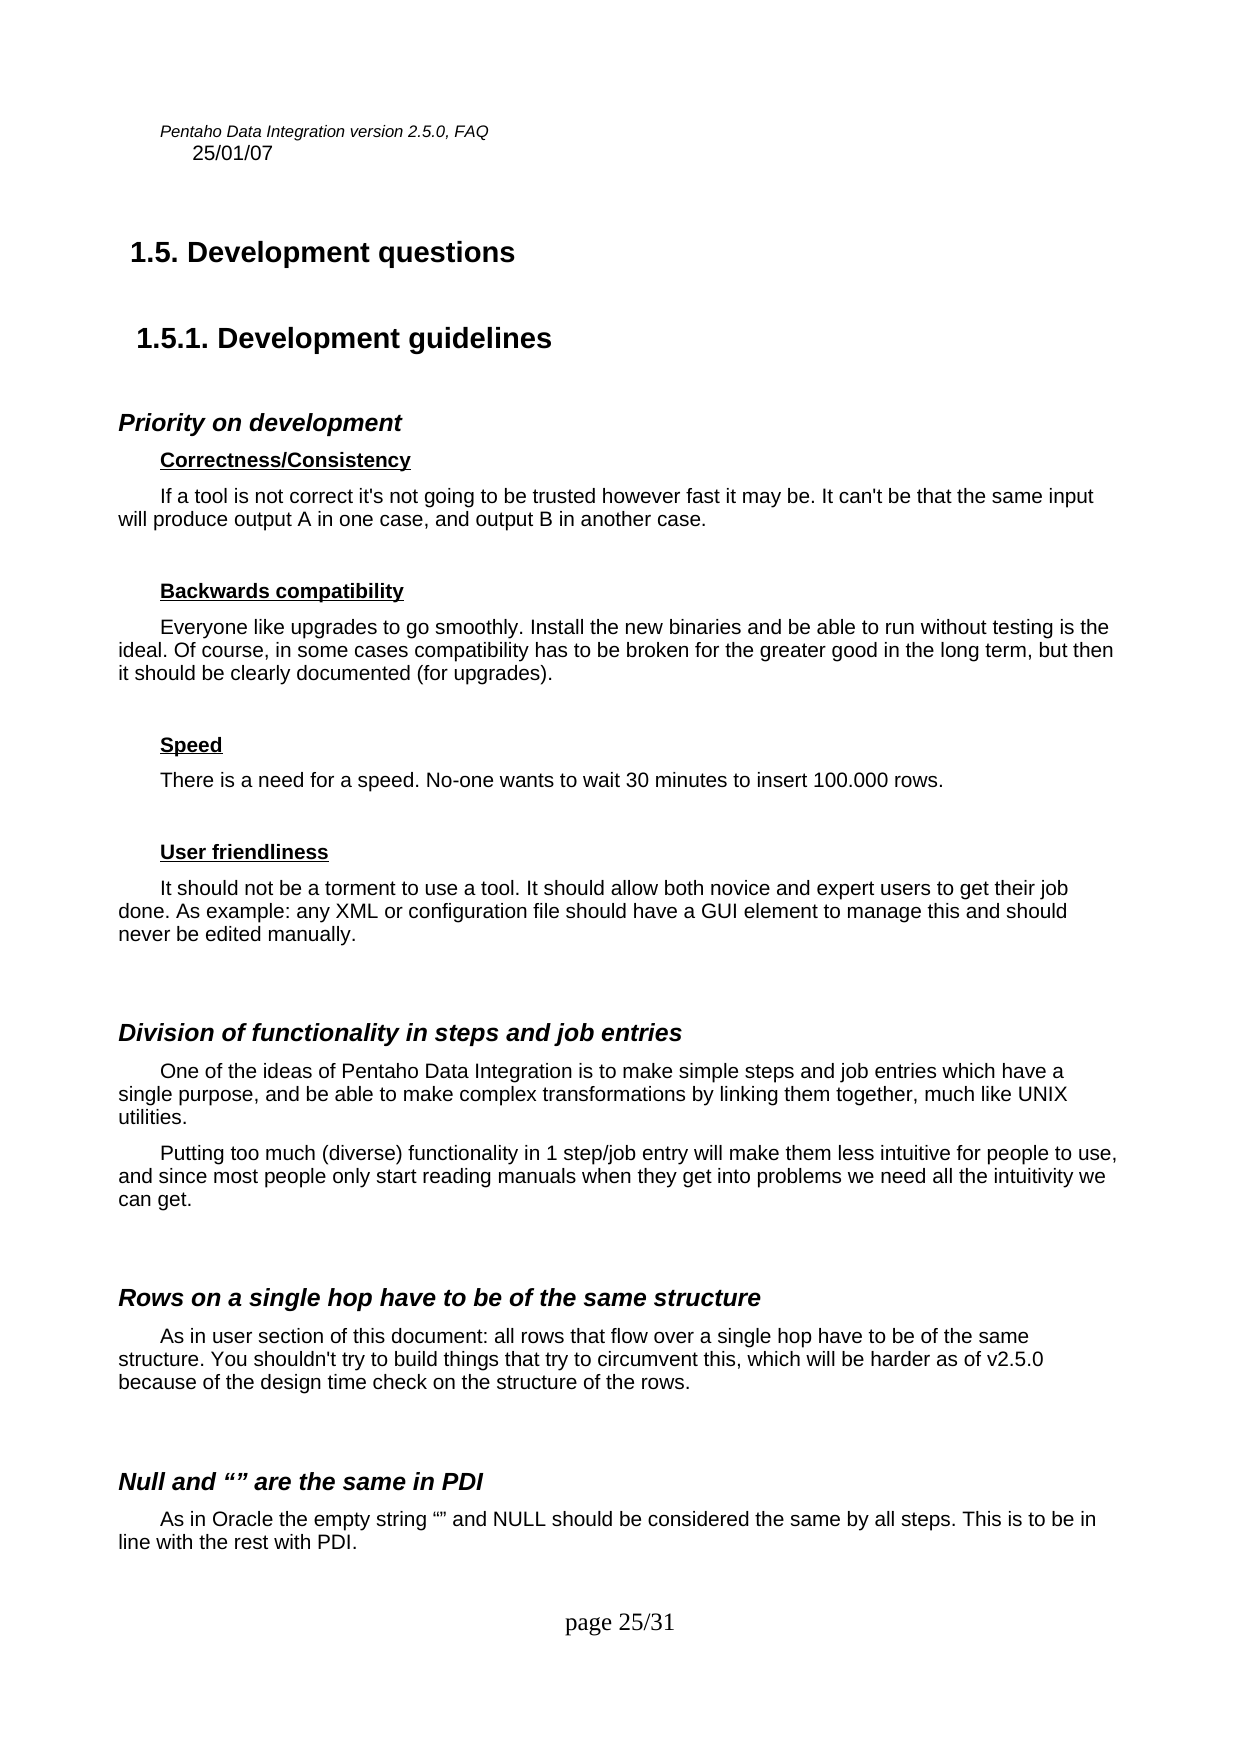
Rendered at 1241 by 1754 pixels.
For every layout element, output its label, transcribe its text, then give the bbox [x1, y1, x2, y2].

subtitle Development guidelines [136, 322, 1122, 354]
text As in Oracle the empty string “” and NULL should be considered the same by all steps. This is to be in line with the rest with PDI. [118, 1508, 1122, 1554]
text There is a need for a speed. No-one wants to wait 30 minutes to insert 100.000 rows. [118, 769, 1122, 792]
subtitle Development questions [130, 236, 1122, 268]
subtitle Null and “” are the same in PDI [118, 1467, 1122, 1495]
text Correctness/Consistency [118, 449, 1122, 472]
text One of the ideas of Pentaho Data Integration is to make simple steps and job entries which have a single purpose, and be able to make complex transformations by linking them together, much like UNIX utilities. [118, 1059, 1122, 1129]
text Putting too much (diverse) functionality in 1 step/job entry will make them less intuitive for people to use, and since most people only start reading manuals when they get into problems we need all the intuitivity we can get. [118, 1141, 1122, 1211]
subtitle Priority on development [118, 409, 1122, 437]
text Everyone like upgrades to go smoothly. Install the new binaries and be able to run without testing is the ideal. Of course, in some cases compatibility has to be broken for the greater good in the long term, but then it should be clearly documented (for upgrades). [118, 615, 1122, 685]
text It should not be a torment to use a tool. It should allow both novice and expert users to get their job done. As example: any XML or configuration file should have a GUI element to manage this and should never be edited manually. [118, 876, 1122, 946]
text If a tool is not correct it's not going to be trusted however fast it may be. It can't be that the same input will produce output A in one case, and output B in another case. [118, 485, 1122, 531]
text Speed [118, 733, 1122, 756]
subtitle Rows on a single hop have to be of the same structure [118, 1284, 1122, 1312]
text As in user section of this document: all rows that flow over a single hop have to be of the same structure. You shouldn't try to build things that try to circumvent this, which will be harder as of v2.5.0 because of the design time check on the structure of the rows. [118, 1324, 1122, 1394]
text User friendliness [118, 840, 1122, 863]
text Backwards compatibility [118, 579, 1122, 603]
subtitle Division of functionality in steps and job entries [118, 1019, 1122, 1047]
